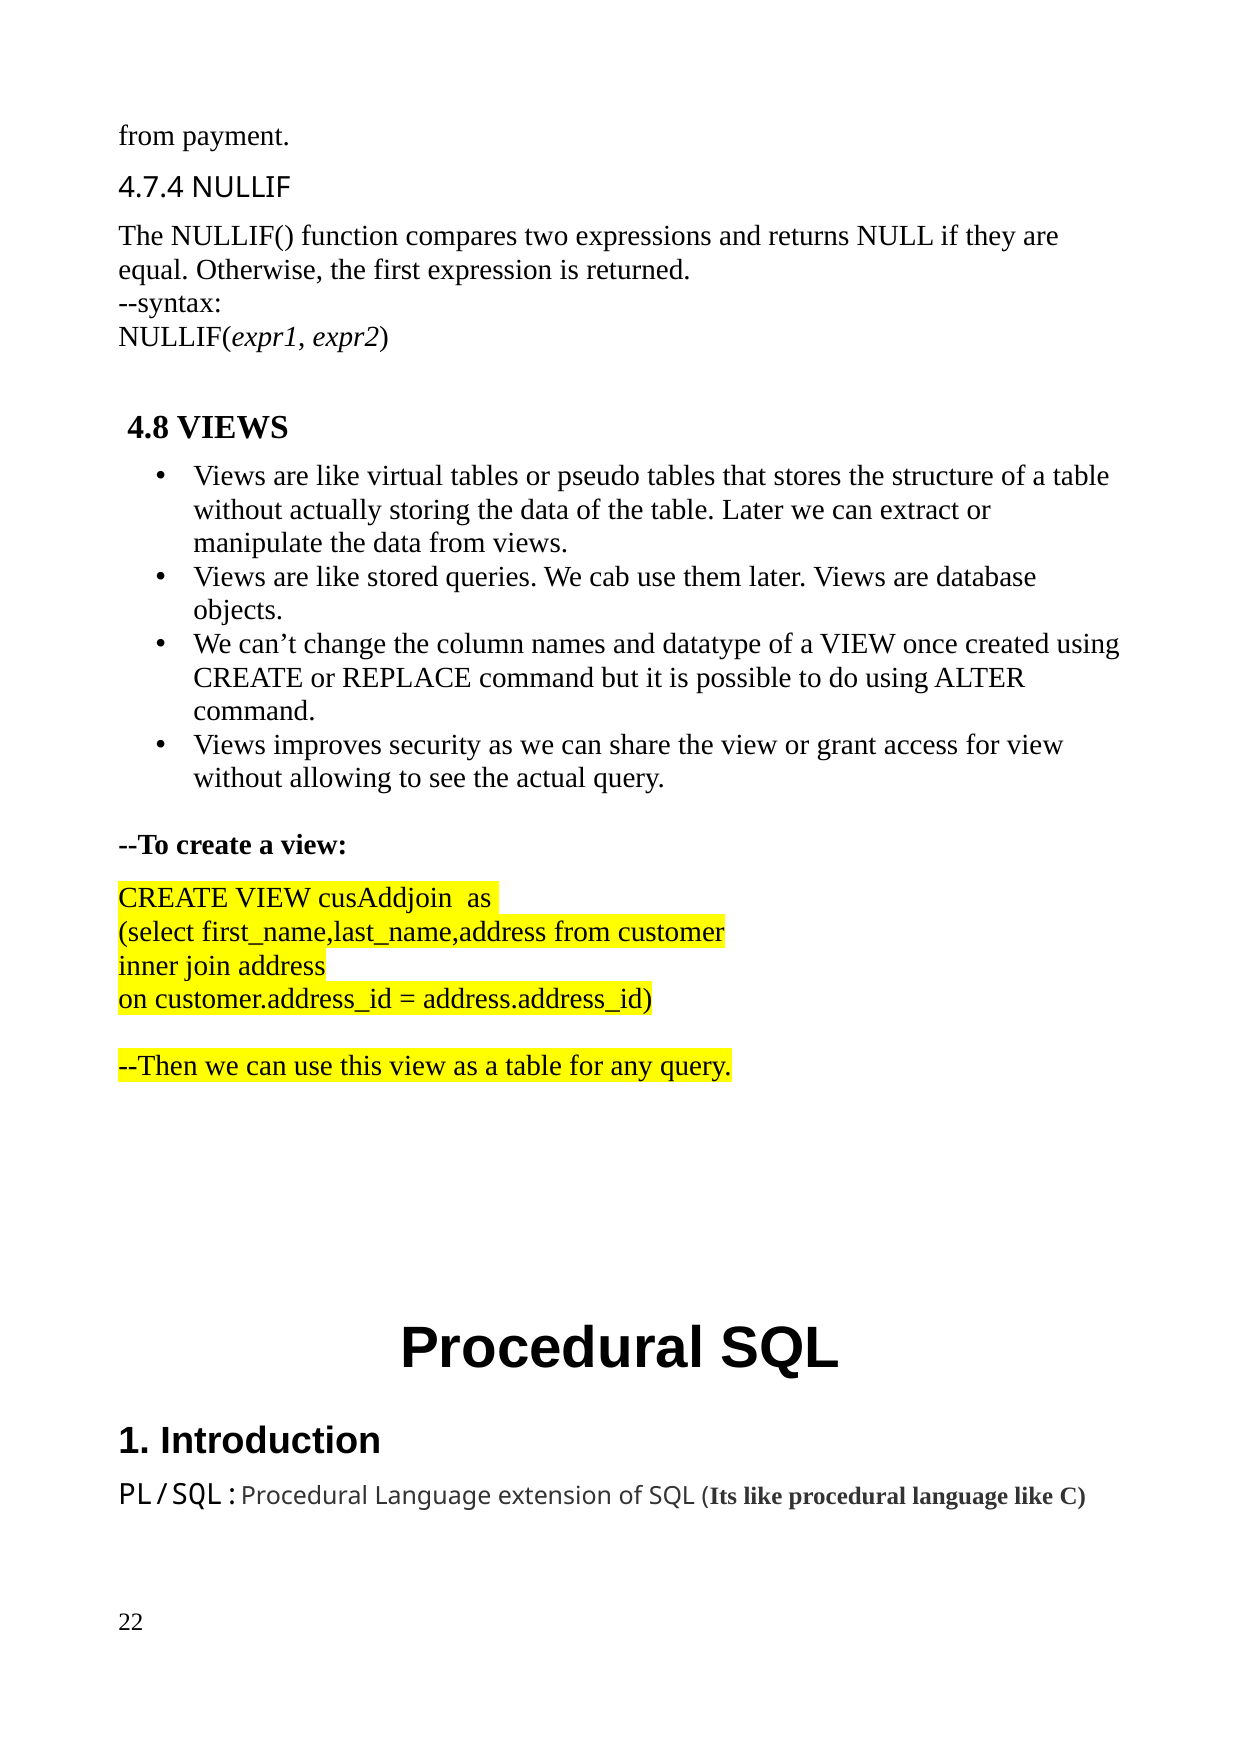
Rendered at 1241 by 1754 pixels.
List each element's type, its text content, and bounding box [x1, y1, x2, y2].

text CREATE VIEW cusAddjoin as [118, 881, 1122, 914]
list We can’t change the column names and datatype of a VIEW once created using CREATE or REPLACE command but it is possible to do using ALTER command. [156, 626, 1122, 727]
text --To create a view: [118, 827, 1122, 861]
list Views are like stored queries. We cab use them later. Views are database objects. [156, 559, 1122, 626]
text NULLIF(expr1, expr2) [118, 319, 1122, 353]
text on customer.address_id = address.address_id) [118, 981, 1122, 1015]
text PL/SQL:Procedural Language extension of SQL (Its like procedural language like C) [118, 1474, 1122, 1513]
subtitle Procedural SQL [118, 1313, 1122, 1380]
subtitle 4.8 VIEWS [118, 407, 1107, 446]
text The NULLIF() function compares two expressions and returns NULL if they are equal. Otherwise, the first expression is returned. [118, 218, 1122, 286]
subtitle 4.7.4 NULLIF [118, 166, 1122, 206]
text --syntax: [118, 286, 1122, 319]
text inner join address [118, 948, 1122, 981]
subtitle 1. Introduction [118, 1417, 1122, 1461]
text (select first_name,last_name,address from customer [118, 914, 1122, 948]
list Views improves security as we can share the view or grant access for view without allowing to see the actual query. [156, 727, 1122, 794]
list Views are like virtual tables or pseudo tables that stores the structure of a table without actually storing the data of the table. Later we can extract or manipulate the data from views. [156, 458, 1122, 559]
text --Then we can use this view as a table for any query. [118, 1048, 1122, 1082]
text from payment. [118, 118, 1122, 152]
